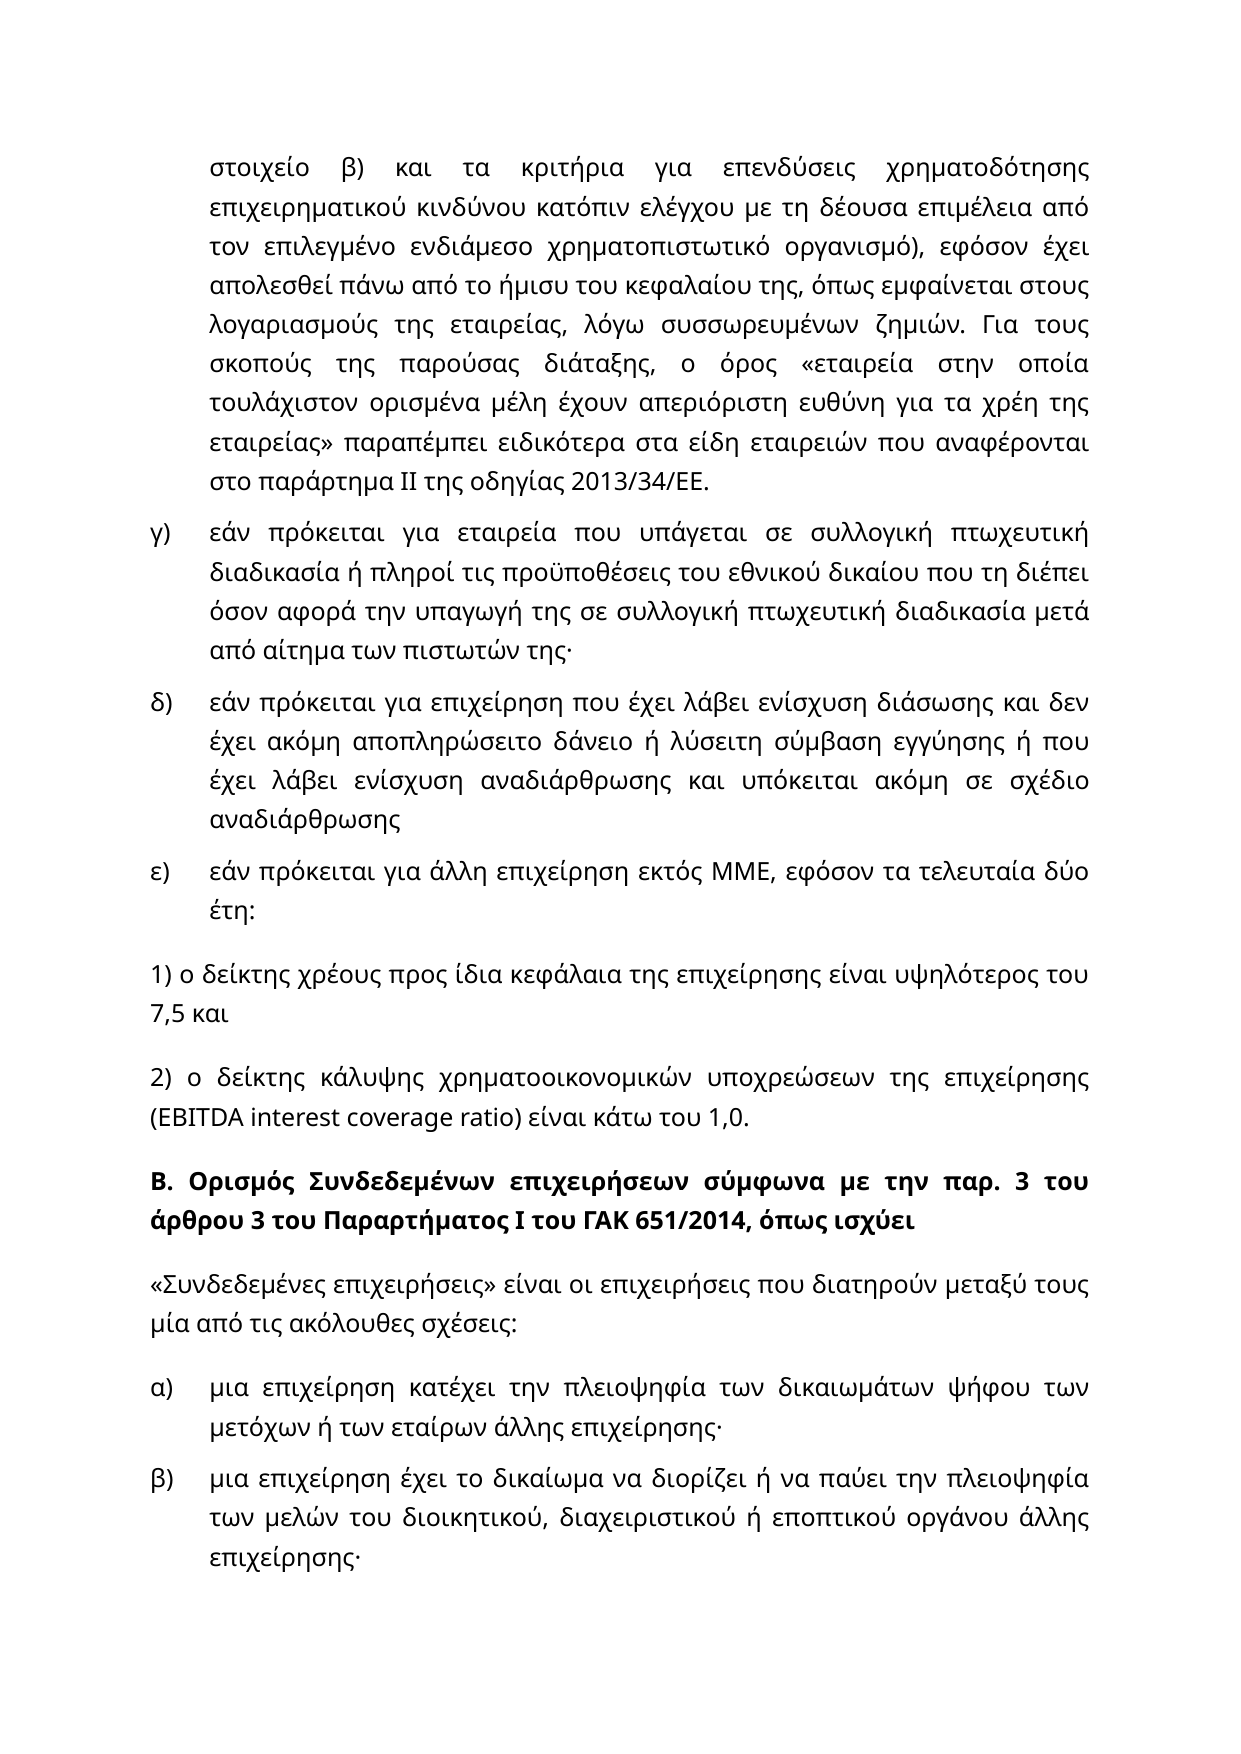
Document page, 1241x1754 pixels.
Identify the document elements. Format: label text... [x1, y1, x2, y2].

text 1) ο δείκτης χρέους προς ίδια κεφάλαια της επιχείρησης είναι υψηλότερος του 7,5 και [150, 957, 1090, 1030]
list β) μια επιχείρηση έχει το δικαίωμα να διορίζει ή να παύει την πλειοψηφία των μελών του διοικητικού, διαχειριστικού ή εποπτικού οργάνου άλλης επιχείρησης· [150, 1461, 1090, 1573]
text Β. Ορισμός Συνδεδεμένων επιχειρήσεων σύμφωνα με την παρ. 3 του άρθρου 3 του Παραρτήματος Ι του ΓΑΚ 651/2014, όπως ισχύει [150, 1163, 1090, 1237]
list α) μια επιχείρηση κατέχει την πλειοψηφία των δικαιωμάτων ψήφου των μετόχων ή των εταίρων άλλης επιχείρησης· [150, 1370, 1090, 1443]
list δ) εάν πρόκειται για επιχείρηση που έχει λάβει ενίσχυση διάσωσης και δεν έχει ακόμη αποπληρώσειτο δάνειο ή λύσειτη σύμβαση εγγύησης ή που έχει λάβει ενίσχυση αναδιάρθρωσης και υπόκειται ακόμη σε σχέδιο αναδιάρθρωσης [150, 684, 1090, 836]
list στοιχείο β) και τα κριτήρια για επενδύσεις χρηματοδότησης επιχειρηματικού κινδύνου κατόπιν ελέγχου με τη δέουσα επιμέλεια από τον επιλεγμένο ενδιάμεσο χρηματοπιστωτικό οργανισμό), εφόσον έχει απολεσθεί πάνω από το ήμισυ του κεφαλαίου της, όπως εμφαίνεται στους λογαριασμούς της εταιρείας, λόγω συσσωρευμένων ζημιών. Για τους σκοπούς της παρούσας διάταξης, ο όρος «εταιρεία στην οποία τουλάχιστον ορισμένα μέλη έχουν απεριόριστη ευθύνη για τα χρέη της εταιρείας» παραπέμπει ειδικότερα στα είδη εταιρειών που αναφέρονται στο παράρτημα ΙΙ της οδηγίας 2013/34/ΕΕ. [150, 150, 1090, 497]
list γ) εάν πρόκειται για εταιρεία που υπάγεται σε συλλογική πτωχευτική διαδικασία ή πληροί τις προϋποθέσεις του εθνικού δικαίου που τη διέπει όσον αφορά την υπαγωγή της σε συλλογική πτωχευτική διαδικασία μετά από αίτημα των πιστωτών της· [150, 515, 1090, 667]
text «Συνδεδεμένες επιχειρήσεις» είναι οι επιχειρήσεις που διατηρούν μεταξύ τους μία από τις ακόλουθες σχέσεις: [150, 1267, 1090, 1340]
text 2) ο δείκτης κάλυψης χρηματοοικονομικών υποχρεώσεων της επιχείρησης (EBITDA interest coverage ratio) είναι κάτω του 1,0. [150, 1060, 1090, 1133]
list ε) εάν πρόκειται για άλλη επιχείρηση εκτός ΜΜΕ, εφόσον τα τελευταία δύο έτη: [150, 853, 1090, 927]
